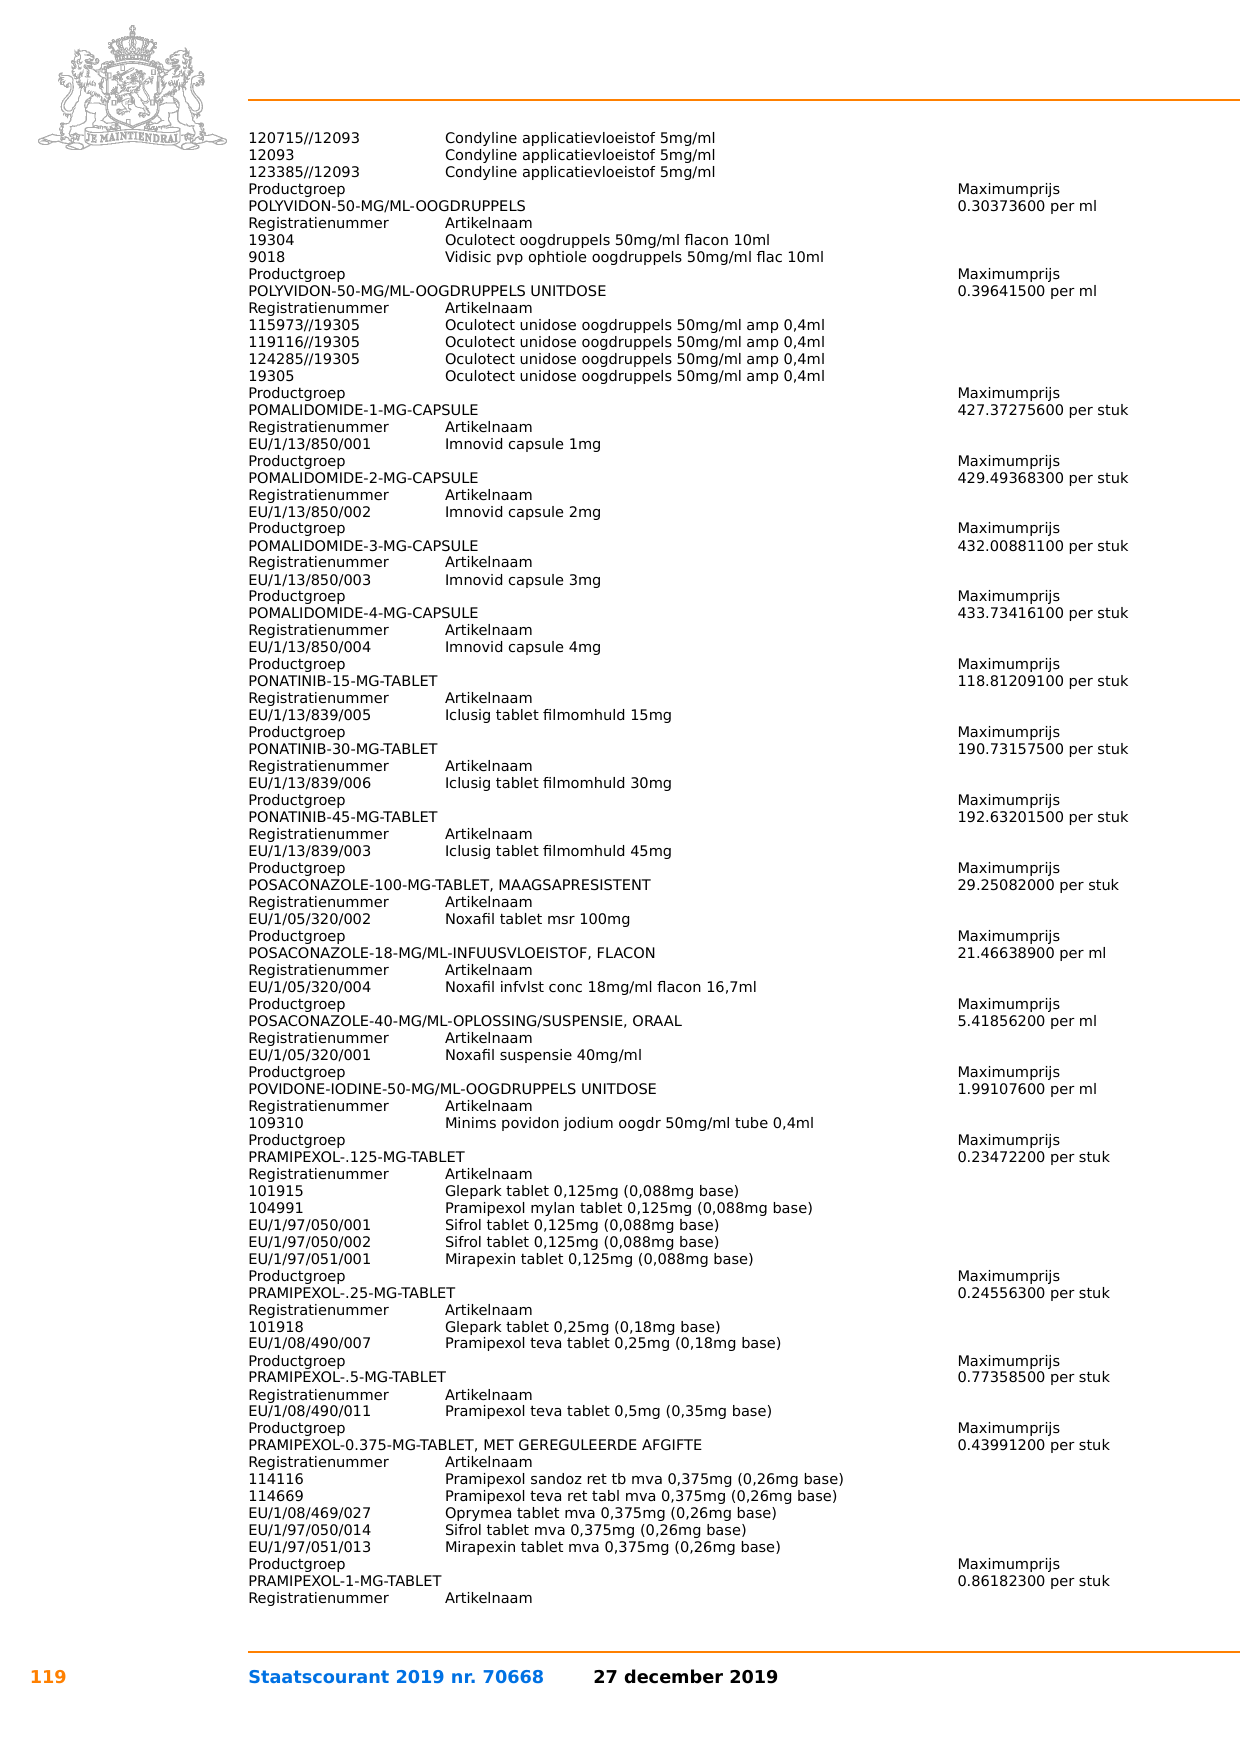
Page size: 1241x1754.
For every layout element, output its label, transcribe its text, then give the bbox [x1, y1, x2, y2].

table_cell PONATINIB-30-MG-TABLET [248, 741, 951, 758]
table_cell 192.63201500 per stuk [951, 809, 1163, 826]
table_cell Maximumprijs [951, 520, 1163, 537]
table_cell 427.37275600 per stuk [951, 402, 1163, 418]
table_cell EU/1/13/850/001 [248, 436, 439, 452]
table_cell [951, 707, 1163, 724]
table_cell Artikelnaam [439, 1301, 951, 1318]
table_cell 1.99107600 per ml [951, 1081, 1163, 1098]
table_cell Sifrol tablet 0,125mg (0,088mg base) [439, 1217, 951, 1233]
table_cell [951, 1098, 1163, 1115]
table_cell POMALIDOMIDE-1-MG-CAPSULE [248, 402, 951, 418]
table_cell Registratienummer [248, 962, 439, 979]
table_cell Maximumprijs [951, 181, 1163, 198]
table_cell 114116 [248, 1471, 439, 1488]
table_cell [439, 1064, 951, 1081]
table_cell POSACONAZOLE-18-MG/ML-INFUUSVLOEISTOF, FLACON [248, 945, 951, 962]
table_cell Artikelnaam [439, 419, 951, 436]
table_cell [439, 385, 951, 402]
table_cell POMALIDOMIDE-4-MG-CAPSULE [248, 605, 951, 622]
table_cell Pramipexol teva ret tabl mva 0,375mg (0,26mg base) [439, 1488, 951, 1505]
table_cell Iclusig tablet filmomhuld 15mg [439, 707, 951, 724]
table_cell Imnovid capsule 2mg [439, 504, 951, 520]
table_cell Noxafil infvlst conc 18mg/ml flacon 16,7ml [439, 979, 951, 996]
table_cell [951, 979, 1163, 996]
table_cell [951, 1200, 1163, 1217]
table_cell Pramipexol sandoz ret tb mva 0,375mg (0,26mg base) [439, 1471, 951, 1488]
table_cell [951, 1471, 1163, 1488]
table_cell [439, 1353, 951, 1369]
table_cell [951, 1539, 1163, 1556]
table_cell Maximumprijs [951, 1420, 1163, 1437]
table_cell [951, 334, 1163, 351]
table_cell EU/1/08/490/011 [248, 1403, 439, 1420]
table_cell Oculotect unidose oogdruppels 50mg/ml amp 0,4ml [439, 317, 951, 334]
table_cell [951, 1166, 1163, 1183]
table_cell Oprymea tablet mva 0,375mg (0,26mg base) [439, 1505, 951, 1522]
table_cell Productgroep [248, 1268, 439, 1284]
table_cell Productgroep [248, 588, 439, 605]
table_cell Registratienummer [248, 300, 439, 317]
table_cell Oculotect unidose oogdruppels 50mg/ml amp 0,4ml [439, 334, 951, 351]
table_cell [439, 724, 951, 741]
table_cell Artikelnaam [439, 1454, 951, 1471]
table_cell EU/1/97/050/001 [248, 1217, 439, 1233]
table_cell 12093 [248, 147, 439, 164]
table_cell 0.86182300 per stuk [951, 1573, 1163, 1590]
table_cell Maximumprijs [951, 1268, 1163, 1284]
table_cell Artikelnaam [439, 690, 951, 707]
table_cell Artikelnaam [439, 215, 951, 232]
table_cell 0.30373600 per ml [951, 198, 1163, 215]
table_cell Artikelnaam [439, 1166, 951, 1183]
table_cell 5.41856200 per ml [951, 1013, 1163, 1030]
table_cell 120715//12093 [248, 130, 439, 147]
table_cell EU/1/97/051/013 [248, 1539, 439, 1556]
table_cell Mirapexin tablet mva 0,375mg (0,26mg base) [439, 1539, 951, 1556]
table_cell Productgroep [248, 996, 439, 1013]
table_cell Registratienummer [248, 1454, 439, 1471]
table_cell POVIDONE-IODINE-50-MG/ML-OOGDRUPPELS UNITDOSE [248, 1081, 951, 1098]
table_cell Maximumprijs [951, 453, 1163, 469]
table_cell Registratienummer [248, 1030, 439, 1047]
table_cell PRAMIPEXOL-.125-MG-TABLET [248, 1149, 951, 1166]
table_cell POLYVIDON-50-MG/ML-OOGDRUPPELS [248, 198, 951, 215]
table_cell [439, 928, 951, 945]
table_cell [951, 1047, 1163, 1064]
table_cell Artikelnaam [439, 826, 951, 843]
table_cell Vidisic pvp ophtiole oogdruppels 50mg/ml flac 10ml [439, 249, 951, 266]
table_cell PRAMIPEXOL-.5-MG-TABLET [248, 1369, 951, 1386]
table_cell [951, 571, 1163, 588]
table_cell Registratienummer [248, 1590, 439, 1607]
table_cell Maximumprijs [951, 1353, 1163, 1369]
table_cell Imnovid capsule 4mg [439, 639, 951, 656]
table_cell [951, 1217, 1163, 1233]
table_cell POMALIDOMIDE-3-MG-CAPSULE [248, 538, 951, 554]
table_cell Artikelnaam [439, 1098, 951, 1115]
table_cell Artikelnaam [439, 1590, 951, 1607]
table_cell EU/1/13/839/003 [248, 843, 439, 860]
table_cell [439, 1420, 951, 1437]
table_cell Registratienummer [248, 758, 439, 775]
table_cell Condyline applicatievloeistof 5mg/ml [439, 147, 951, 164]
table_cell [951, 232, 1163, 249]
table_cell Productgroep [248, 385, 439, 402]
table_cell [951, 1488, 1163, 1505]
table_cell Productgroep [248, 1064, 439, 1081]
table_cell [951, 1403, 1163, 1420]
table_cell Iclusig tablet filmomhuld 45mg [439, 843, 951, 860]
table_cell Noxafil suspensie 40mg/ml [439, 1047, 951, 1064]
table_cell EU/1/05/320/002 [248, 911, 439, 928]
table_cell [951, 1319, 1163, 1335]
table_cell 104991 [248, 1200, 439, 1217]
table_cell Noxafil tablet msr 100mg [439, 911, 951, 928]
table_cell [951, 1234, 1163, 1251]
table_cell Productgroep [248, 1420, 439, 1437]
table_cell 115973//19305 [248, 317, 439, 334]
table_cell Productgroep [248, 724, 439, 741]
table_cell PRAMIPEXOL-.25-MG-TABLET [248, 1285, 951, 1301]
table_cell EU/1/13/839/005 [248, 707, 439, 724]
table_cell Imnovid capsule 1mg [439, 436, 951, 452]
table_cell EU/1/97/050/014 [248, 1522, 439, 1539]
table_cell Productgroep [248, 928, 439, 945]
table_cell Registratienummer [248, 419, 439, 436]
table_cell EU/1/08/469/027 [248, 1505, 439, 1522]
table_cell [951, 690, 1163, 707]
table_cell Maximumprijs [951, 656, 1163, 673]
table_cell Maximumprijs [951, 1132, 1163, 1149]
table_cell PONATINIB-45-MG-TABLET [248, 809, 951, 826]
table_cell Oculotect unidose oogdruppels 50mg/ml amp 0,4ml [439, 368, 951, 384]
table_cell [951, 1251, 1163, 1267]
table_cell Iclusig tablet filmomhuld 30mg [439, 775, 951, 792]
table_cell 114669 [248, 1488, 439, 1505]
table_cell Maximumprijs [951, 996, 1163, 1013]
table_cell 19305 [248, 368, 439, 384]
table_cell [951, 436, 1163, 452]
table_cell [951, 1522, 1163, 1539]
table_cell 29.25082000 per stuk [951, 877, 1163, 894]
table_cell Sifrol tablet mva 0,375mg (0,26mg base) [439, 1522, 951, 1539]
table_cell [951, 639, 1163, 656]
table_cell PRAMIPEXOL-0.375-MG-TABLET, MET GEREGULEERDE AFGIFTE [248, 1437, 951, 1454]
table_cell [951, 300, 1163, 317]
table_cell Productgroep [248, 656, 439, 673]
table_cell [951, 1030, 1163, 1047]
table_cell EU/1/97/050/002 [248, 1234, 439, 1251]
table_cell [951, 554, 1163, 571]
table_cell [951, 826, 1163, 843]
table_cell Maximumprijs [951, 588, 1163, 605]
table_cell Registratienummer [248, 1301, 439, 1318]
table_cell [439, 1132, 951, 1149]
table_cell 101915 [248, 1183, 439, 1199]
table_cell Registratienummer [248, 622, 439, 639]
table_cell Maximumprijs [951, 385, 1163, 402]
table_cell Registratienummer [248, 690, 439, 707]
table_cell Productgroep [248, 453, 439, 469]
table_cell Condyline applicatievloeistof 5mg/ml [439, 130, 951, 147]
table_cell Artikelnaam [439, 758, 951, 775]
table_cell Productgroep [248, 1132, 439, 1149]
table_cell [951, 317, 1163, 334]
table_cell [951, 1454, 1163, 1471]
table_cell 119116//19305 [248, 334, 439, 351]
table_cell Artikelnaam [439, 554, 951, 571]
table_cell [951, 419, 1163, 436]
table_cell EU/1/13/839/006 [248, 775, 439, 792]
table_cell Pramipexol mylan tablet 0,125mg (0,088mg base) [439, 1200, 951, 1217]
table_cell Pramipexol teva tablet 0,5mg (0,35mg base) [439, 1403, 951, 1420]
table_cell EU/1/13/850/004 [248, 639, 439, 656]
table_cell [951, 147, 1163, 164]
table_cell 0.39641500 per ml [951, 283, 1163, 300]
table_cell Minims povidon jodium oogdr 50mg/ml tube 0,4ml [439, 1115, 951, 1132]
table_cell Registratienummer [248, 894, 439, 911]
table_cell 19304 [248, 232, 439, 249]
table_cell 0.23472200 per stuk [951, 1149, 1163, 1166]
table_cell Productgroep [248, 266, 439, 283]
table_cell PONATINIB-15-MG-TABLET [248, 673, 951, 690]
table_cell Artikelnaam [439, 962, 951, 979]
table_cell [951, 1335, 1163, 1352]
table_cell Artikelnaam [439, 1386, 951, 1403]
table_cell 101918 [248, 1319, 439, 1335]
table_cell [951, 1183, 1163, 1199]
picture [38, 25, 227, 150]
table_cell Glepark tablet 0,125mg (0,088mg base) [439, 1183, 951, 1199]
table_cell 124285//19305 [248, 351, 439, 368]
table_cell Registratienummer [248, 554, 439, 571]
table_cell [951, 1115, 1163, 1132]
table_cell Productgroep [248, 1353, 439, 1369]
table_cell EU/1/97/051/001 [248, 1251, 439, 1267]
table_cell 433.73416100 per stuk [951, 605, 1163, 622]
table_cell [439, 181, 951, 198]
table_cell Productgroep [248, 792, 439, 809]
table_cell [951, 962, 1163, 979]
table_cell [951, 504, 1163, 520]
table_cell Productgroep [248, 860, 439, 877]
table_cell 190.73157500 per stuk [951, 741, 1163, 758]
table_cell [439, 1556, 951, 1573]
table_cell Registratienummer [248, 826, 439, 843]
table_cell [951, 215, 1163, 232]
table_cell Maximumprijs [951, 792, 1163, 809]
table_cell [439, 1268, 951, 1284]
table_cell Maximumprijs [951, 928, 1163, 945]
table_cell [951, 249, 1163, 266]
table_cell [951, 486, 1163, 503]
table_cell Maximumprijs [951, 266, 1163, 283]
table_cell Artikelnaam [439, 1030, 951, 1047]
table_cell EU/1/13/850/003 [248, 571, 439, 588]
table_cell EU/1/08/490/007 [248, 1335, 439, 1352]
table_cell 123385//12093 [248, 164, 439, 181]
table_cell Mirapexin tablet 0,125mg (0,088mg base) [439, 1251, 951, 1267]
table_cell Oculotect oogdruppels 50mg/ml flacon 10ml [439, 232, 951, 249]
table_cell [439, 453, 951, 469]
table_cell 0.43991200 per stuk [951, 1437, 1163, 1454]
table_cell [439, 792, 951, 809]
table_cell EU/1/05/320/004 [248, 979, 439, 996]
table_cell 9018 [248, 249, 439, 266]
table_cell [951, 351, 1163, 368]
table_cell POSACONAZOLE-40-MG/ML-OPLOSSING/SUSPENSIE, ORAAL [248, 1013, 951, 1030]
table_cell [951, 1301, 1163, 1318]
table_cell Productgroep [248, 181, 439, 198]
table_cell [951, 911, 1163, 928]
table_cell Artikelnaam [439, 486, 951, 503]
table_cell Imnovid capsule 3mg [439, 571, 951, 588]
table_cell 0.77358500 per stuk [951, 1369, 1163, 1386]
table_cell Maximumprijs [951, 1064, 1163, 1081]
table_cell [951, 130, 1163, 147]
table_cell [951, 758, 1163, 775]
table_cell [951, 894, 1163, 911]
table_cell Condyline applicatievloeistof 5mg/ml [439, 164, 951, 181]
table_cell Artikelnaam [439, 622, 951, 639]
table_cell [951, 368, 1163, 384]
table_cell [951, 1386, 1163, 1403]
table_cell POLYVIDON-50-MG/ML-OOGDRUPPELS UNITDOSE [248, 283, 951, 300]
table_cell [951, 843, 1163, 860]
table_cell Artikelnaam [439, 894, 951, 911]
table_cell [439, 520, 951, 537]
table_cell PRAMIPEXOL-1-MG-TABLET [248, 1573, 951, 1590]
table_cell [439, 656, 951, 673]
table_cell [951, 164, 1163, 181]
table_cell POSACONAZOLE-100-MG-TABLET, MAAGSAPRESISTENT [248, 877, 951, 894]
table_cell 109310 [248, 1115, 439, 1132]
table_cell Maximumprijs [951, 1556, 1163, 1573]
table_cell [951, 622, 1163, 639]
table_cell Maximumprijs [951, 860, 1163, 877]
table_cell 432.00881100 per stuk [951, 538, 1163, 554]
table_cell 429.49368300 per stuk [951, 470, 1163, 486]
table_cell Sifrol tablet 0,125mg (0,088mg base) [439, 1234, 951, 1251]
table_cell Productgroep [248, 520, 439, 537]
table_cell EU/1/05/320/001 [248, 1047, 439, 1064]
table_cell Maximumprijs [951, 724, 1163, 741]
table_cell POMALIDOMIDE-2-MG-CAPSULE [248, 470, 951, 486]
table_cell Pramipexol teva tablet 0,25mg (0,18mg base) [439, 1335, 951, 1352]
table_cell Glepark tablet 0,25mg (0,18mg base) [439, 1319, 951, 1335]
table_cell [439, 996, 951, 1013]
table_cell Productgroep [248, 1556, 439, 1573]
table_cell [439, 588, 951, 605]
table_cell [439, 860, 951, 877]
table_cell Oculotect unidose oogdruppels 50mg/ml amp 0,4ml [439, 351, 951, 368]
table_cell [951, 775, 1163, 792]
table_cell Registratienummer [248, 215, 439, 232]
table_cell EU/1/13/850/002 [248, 504, 439, 520]
table_cell [951, 1590, 1163, 1607]
table_cell Registratienummer [248, 1166, 439, 1183]
table_cell 118.81209100 per stuk [951, 673, 1163, 690]
table_cell [951, 1505, 1163, 1522]
table_cell Registratienummer [248, 1098, 439, 1115]
table_cell Registratienummer [248, 1386, 439, 1403]
table_cell 0.24556300 per stuk [951, 1285, 1163, 1301]
table_cell Artikelnaam [439, 300, 951, 317]
table_cell [439, 266, 951, 283]
table_cell Registratienummer [248, 486, 439, 503]
table_cell 21.46638900 per ml [951, 945, 1163, 962]
